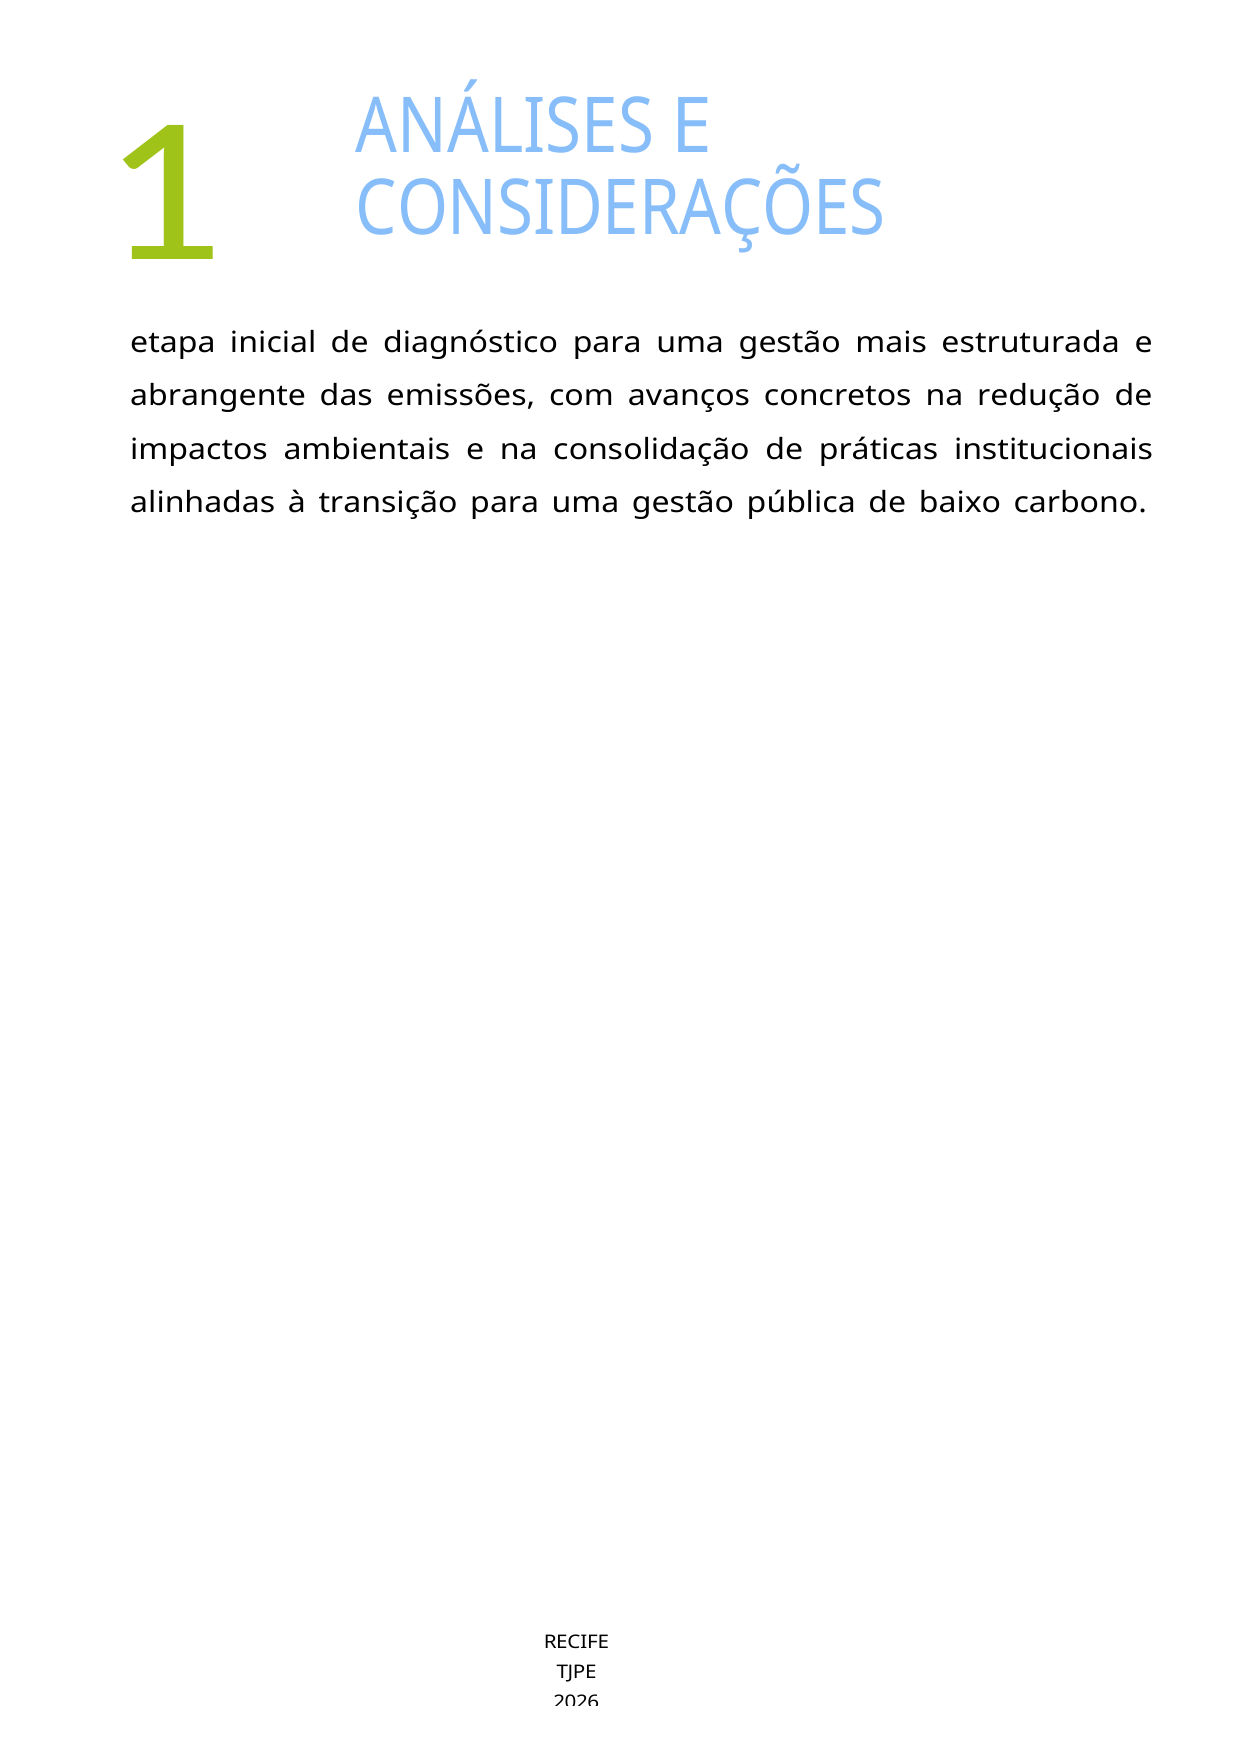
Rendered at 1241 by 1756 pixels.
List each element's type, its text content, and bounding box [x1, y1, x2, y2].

text etapa inicial de diagnóstico para uma gestão mais estruturada e abrangente das emissões, com avanços concretos na redução de impactos ambientais e na consolidação de práticas institucionais alinhadas à transição para uma gestão pública de baixo carbono. [130, 321, 1154, 521]
